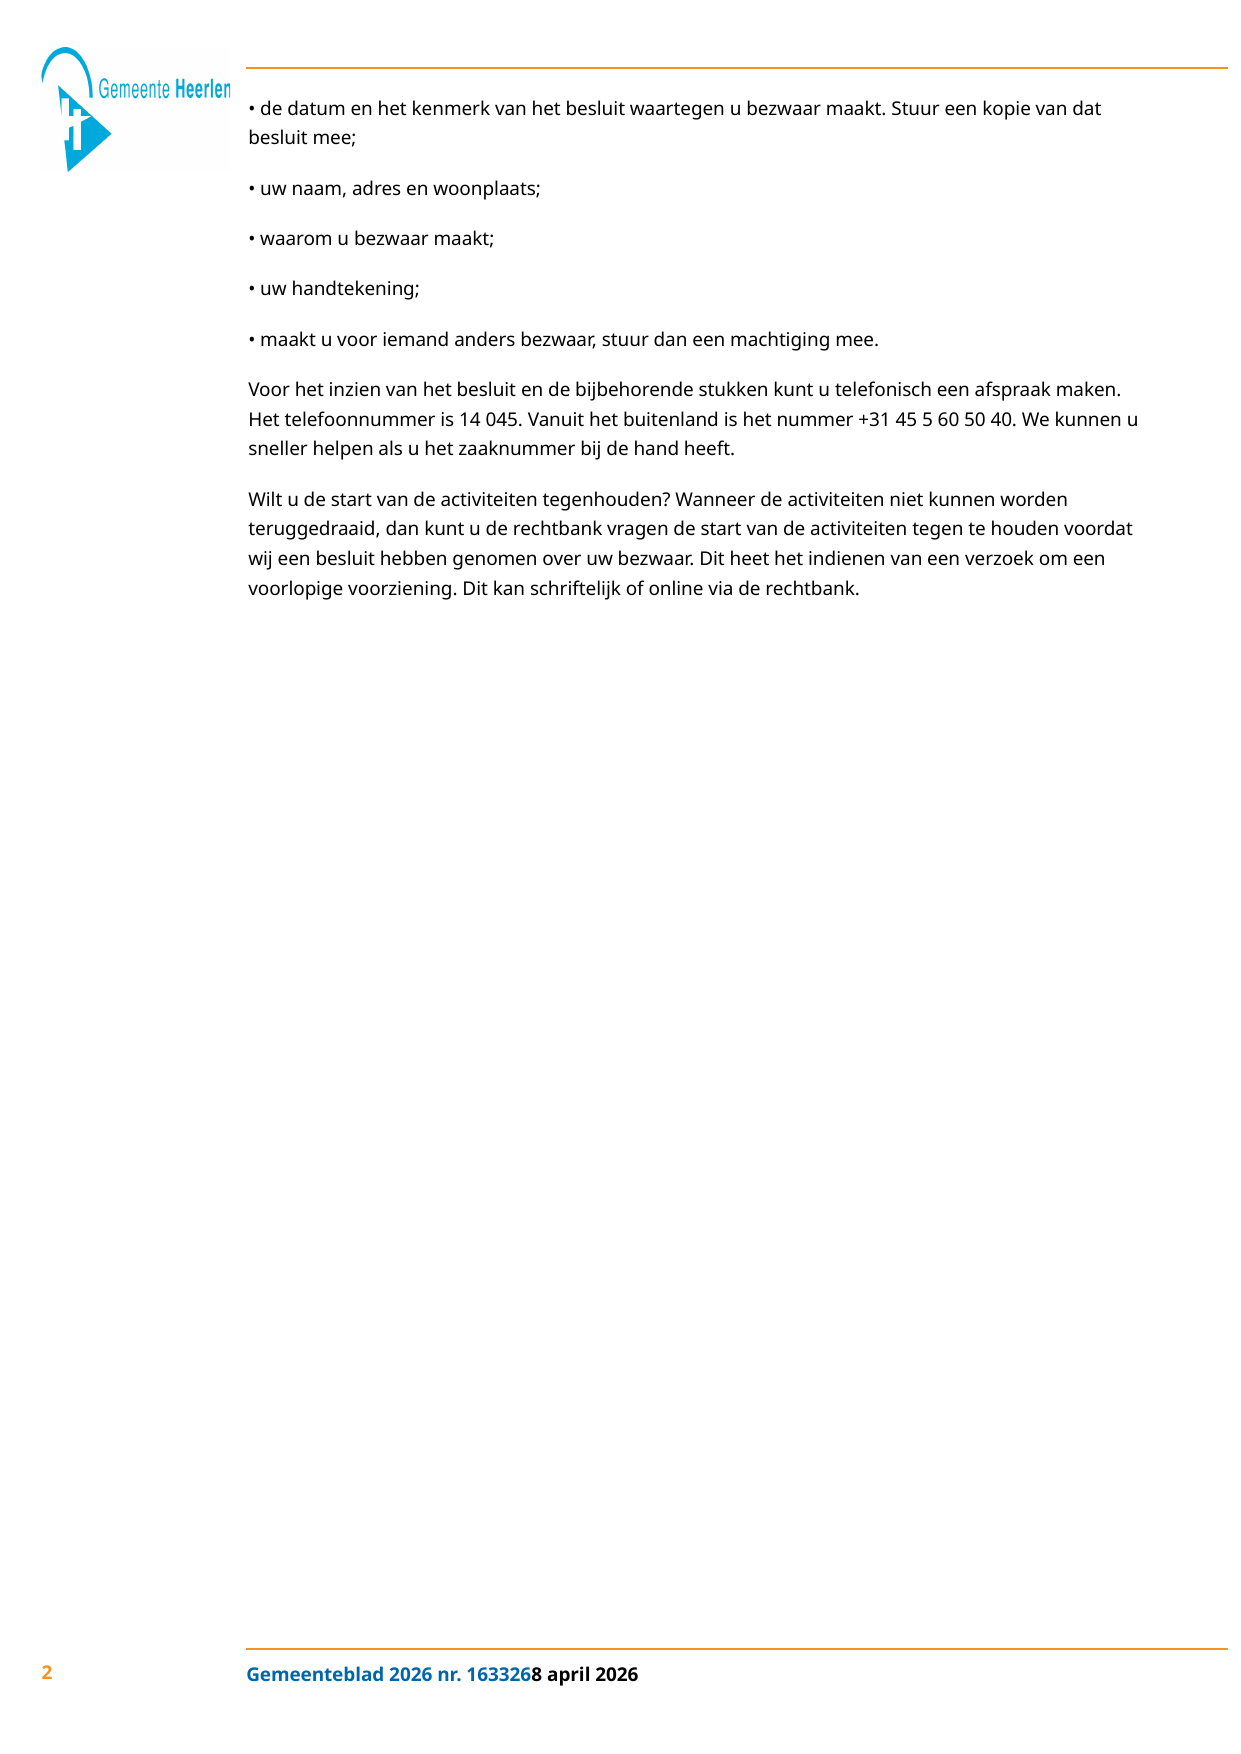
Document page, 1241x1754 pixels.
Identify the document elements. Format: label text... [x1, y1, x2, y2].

text Wilt u de start van de activiteiten tegenhouden? Wanneer de activiteiten niet kunnen worden teruggedraaid, dan kunt u de rechtbank vragen de start van de activiteiten tegen te houden voordat wij een besluit hebben genomen over uw bezwaar. Dit heet het indienen van een verzoek om een voorlopige voorziening. Dit kan schriftelijk of online via de rechtbank. [248, 486, 1152, 601]
picture [41, 47, 231, 172]
picture [41, 47, 59, 70]
text • waarom u bezwaar maakt; [248, 225, 1152, 251]
text Voor het inzien van het besluit en de bijbehorende stukken kunt u telefonisch een afspraak maken. Het telefoonnummer is 14 045. Vanuit het buitenland is het nummer +31 45 5 60 50 40. We kunnen u sneller helpen als u het zaaknummer bij de hand heeft. [248, 376, 1152, 461]
text • uw handtekening; [248, 276, 1152, 301]
text • maakt u voor iemand anders bezwaar, stuur dan een machtiging mee. [248, 326, 1152, 352]
text • uw naam, adres en woonplaats; [248, 175, 1152, 201]
text • de datum en het kenmerk van het besluit waartegen u bezwaar maakt. Stuur een kopie van dat besluit mee; [248, 95, 1152, 150]
